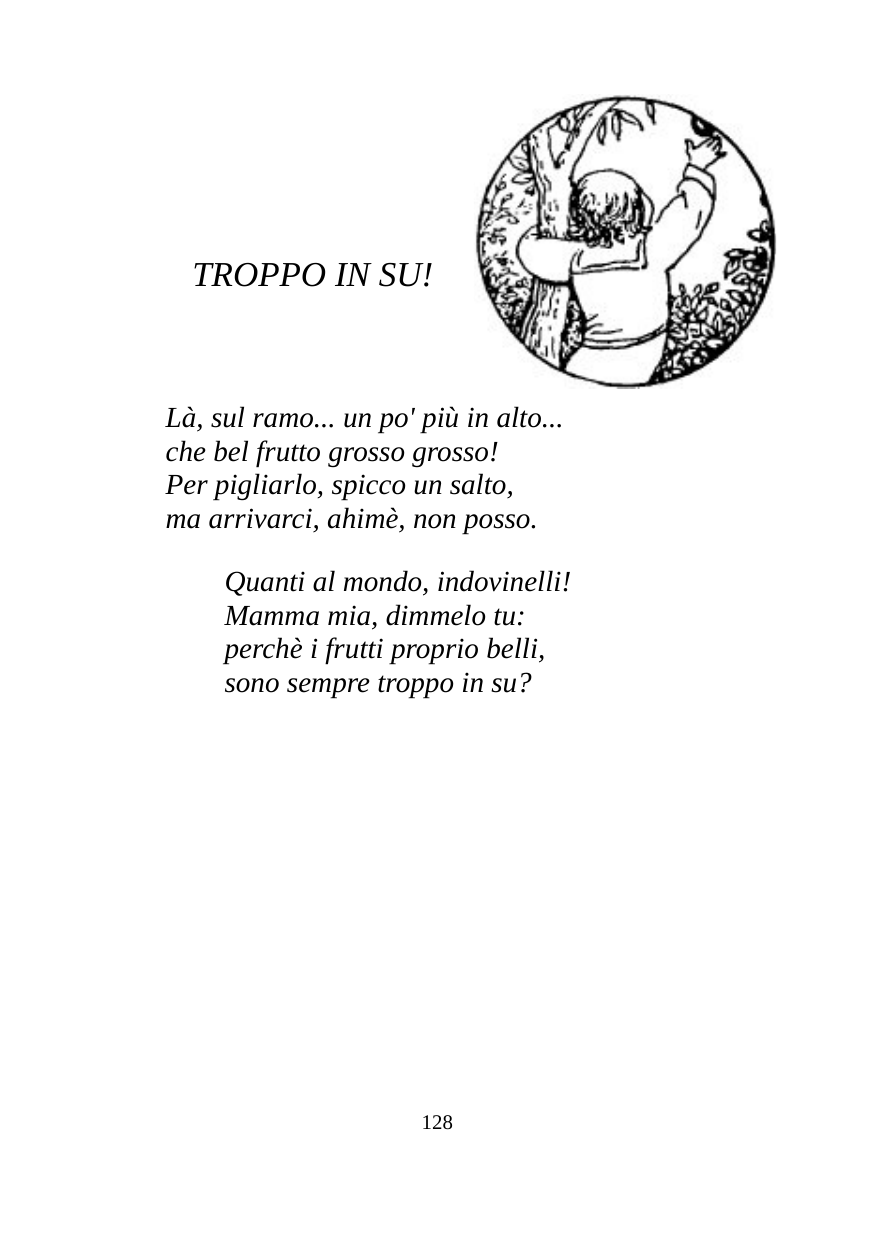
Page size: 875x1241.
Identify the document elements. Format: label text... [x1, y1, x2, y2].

subtitle TROPPO IN SU! [154, 254, 473, 294]
text Quanti al mondo, indovinelli! Mamma mia, dimmelo tu: perchè i frutti proprio belli, sono sempre troppo in su? [224, 564, 768, 698]
text Là, sul ramo... un po' più in alto... che bel frutto grosso grosso! Per pigliarlo, spicco un salto, ma arrivarci, ahimè, non posso. [165, 400, 768, 534]
picture [473, 94, 777, 389]
